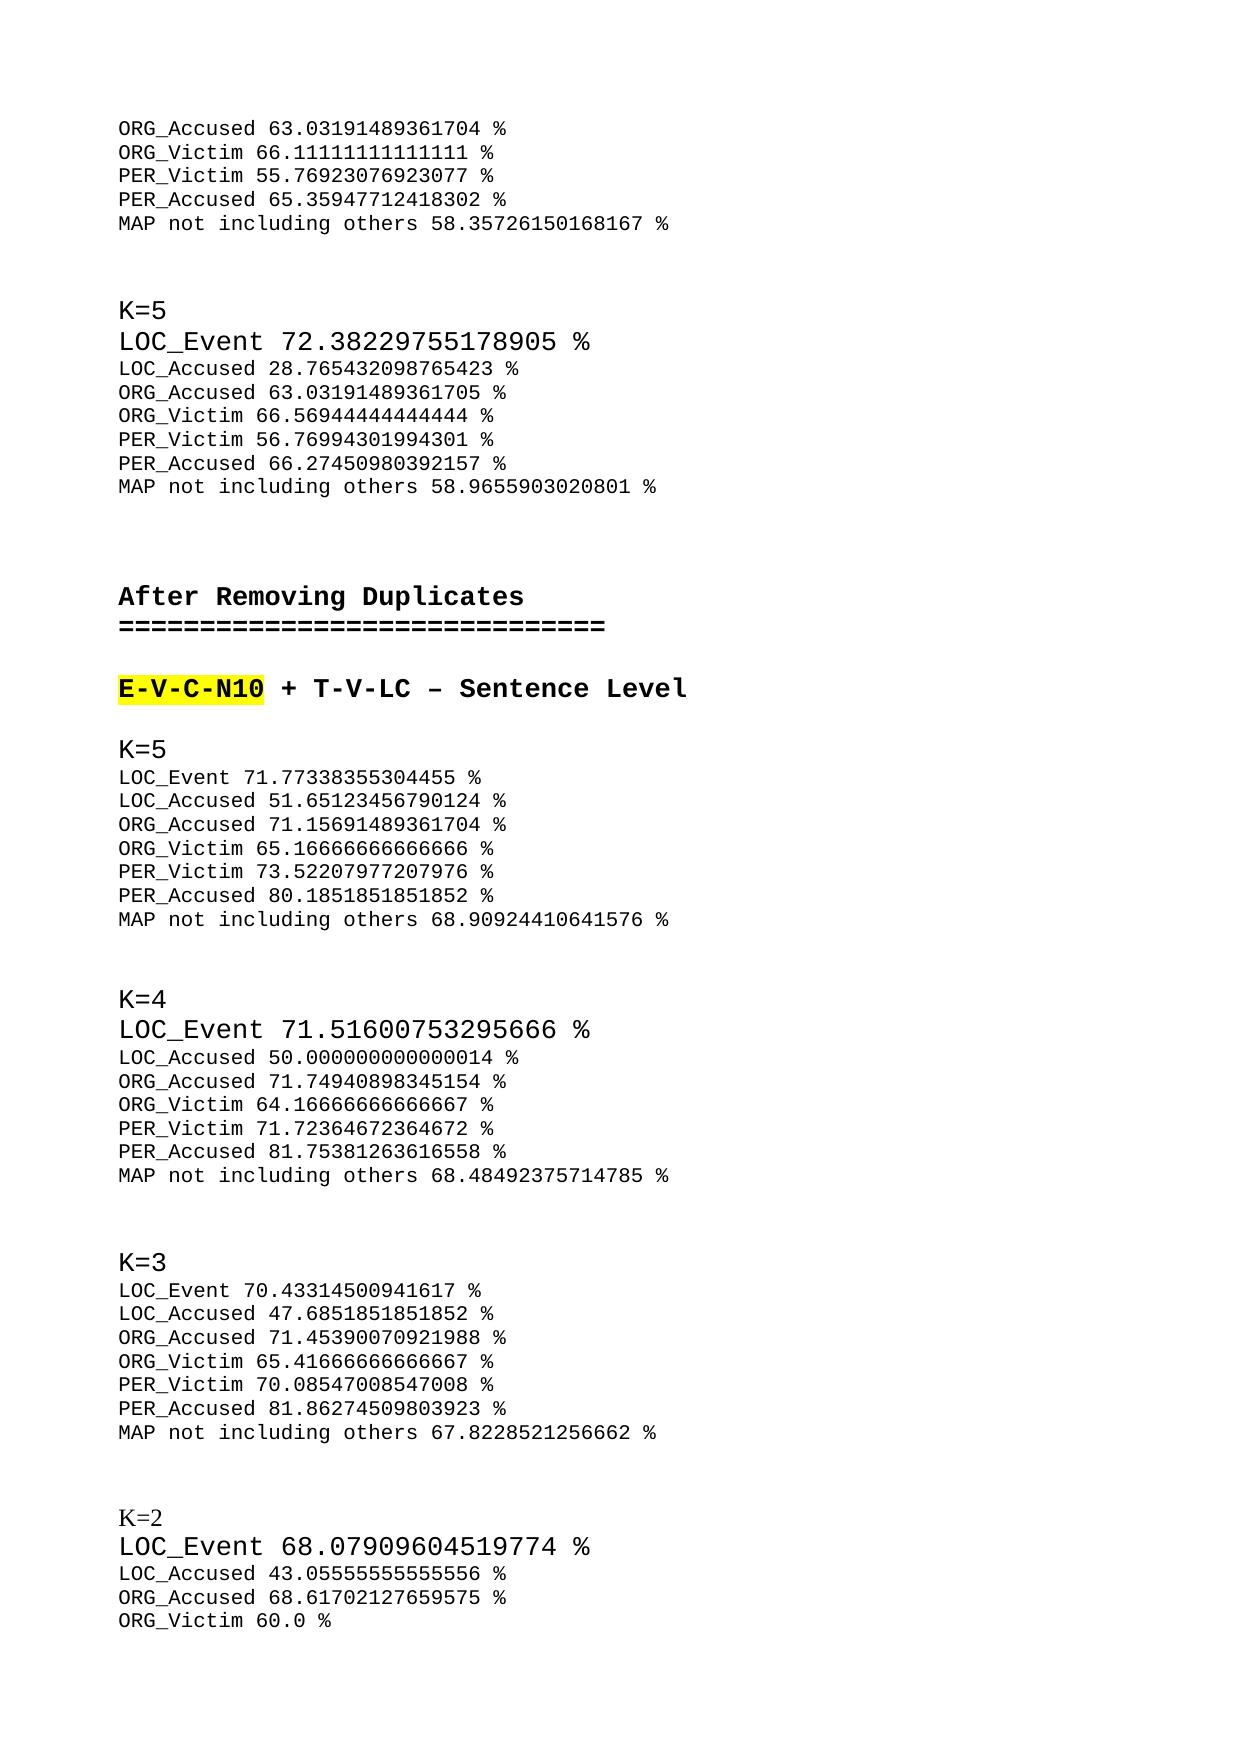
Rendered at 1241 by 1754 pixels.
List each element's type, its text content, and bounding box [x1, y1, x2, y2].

text K=2 [118, 1503, 1122, 1532]
text ORG_Accused 63.03191489361704 % [118, 118, 1122, 142]
text LOC_Accused 43.05555555555556 % [118, 1563, 1122, 1587]
text ORG_Victim 65.41666666666667 % [118, 1351, 1122, 1374]
text PER_Accused 81.86274509803923 % [118, 1398, 1122, 1422]
text MAP not including others 58.9655903020801 % [118, 476, 1122, 500]
text PER_Victim 73.52207977207976 % [118, 861, 1122, 885]
text PER_Accused 81.75381263616558 % [118, 1142, 1122, 1165]
text MAP not including others 58.35726150168167 % [118, 213, 1122, 236]
text ORG_Accused 68.61702127659575 % [118, 1587, 1122, 1610]
text After Removing Duplicates [118, 582, 1122, 613]
text ============================== [118, 613, 1122, 644]
text LOC_Event 71.77338355304455 % [118, 767, 1122, 791]
text LOC_Accused 50.000000000000014 % [118, 1047, 1122, 1071]
text K=4 [118, 986, 1122, 1016]
text LOC_Accused 47.6851851851852 % [118, 1303, 1122, 1327]
text PER_Victim 70.08547008547008 % [118, 1374, 1122, 1398]
text ORG_Victim 60.0 % [118, 1610, 1122, 1634]
text LOC_Event 70.43314500941617 % [118, 1280, 1122, 1303]
text PER_Accused 66.27450980392157 % [118, 453, 1122, 476]
text ORG_Victim 64.16666666666667 % [118, 1094, 1122, 1118]
text E-V-C-N10 + T-V-LC – Sentence Level [118, 675, 1122, 705]
text MAP not including others 68.48492375714785 % [118, 1165, 1122, 1189]
text ORG_Victim 65.16666666666666 % [118, 838, 1122, 861]
text PER_Accused 65.35947712418302 % [118, 189, 1122, 213]
text ORG_Victim 66.11111111111111 % [118, 142, 1122, 165]
text LOC_Accused 28.765432098765423 % [118, 358, 1122, 382]
text ORG_Accused 63.03191489361705 % [118, 382, 1122, 405]
text LOC_Event 72.38229755178905 % [118, 327, 1122, 358]
text ORG_Victim 66.56944444444444 % [118, 405, 1122, 429]
text PER_Victim 56.76994301994301 % [118, 429, 1122, 453]
text K=5 [118, 297, 1122, 327]
text MAP not including others 68.90924410641576 % [118, 909, 1122, 932]
text ORG_Accused 71.74940898345154 % [118, 1071, 1122, 1094]
text ORG_Accused 71.15691489361704 % [118, 814, 1122, 838]
text K=5 [118, 736, 1122, 767]
text LOC_Event 68.07909604519774 % [118, 1532, 1122, 1563]
text LOC_Event 71.51600753295666 % [118, 1016, 1122, 1047]
text LOC_Accused 51.65123456790124 % [118, 791, 1122, 814]
text PER_Victim 71.72364672364672 % [118, 1118, 1122, 1142]
text PER_Victim 55.76923076923077 % [118, 165, 1122, 189]
text MAP not including others 67.8228521256662 % [118, 1422, 1122, 1445]
text K=3 [118, 1249, 1122, 1280]
text PER_Accused 80.1851851851852 % [118, 885, 1122, 909]
text ORG_Accused 71.45390070921988 % [118, 1327, 1122, 1351]
